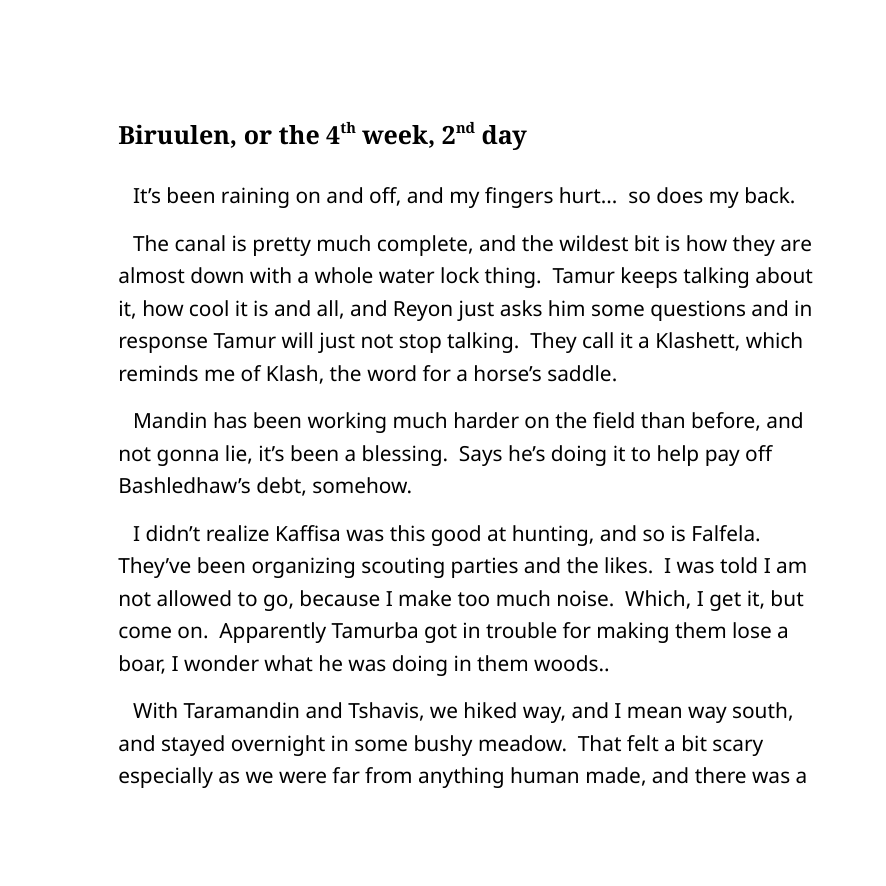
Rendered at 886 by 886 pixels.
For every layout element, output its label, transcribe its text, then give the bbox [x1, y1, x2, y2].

text I didn’t realize Kaffisa was this good at hunting, and so is Falfela. They’ve been organizing scouting parties and the likes. I was told I am not allowed to go, because I make too much noise. Which, I get it, but come on. Apparently Tamurba got in trouble for making them lose a boar, I wonder what he was doing in them woods.. [118, 519, 827, 678]
text Mandin has been working much harder on the field than before, and not gonna lie, it’s been a blessing. Says he’s doing it to help pay off Bashledhaw’s debt, somehow. [118, 406, 827, 500]
text With Taramandin and Tshavis, we hiked way, and I mean way south, and stayed overnight in some bushy meadow. That felt a bit scary especially as we were far from anything human made, and there was a [118, 696, 827, 790]
subtitle Biruulen, or the 4th week, 2nd day [118, 118, 827, 152]
text The canal is pretty much complete, and the wildest bit is how they are almost down with a whole water lock thing. Tamur keeps talking about it, how cool it is and all, and Reyon just asks him some questions and in response Tamur will just not stop talking. They call it a Klashett, which reminds me of Klash, the word for a horse’s saddle. [118, 229, 827, 388]
text It’s been raining on and off, and my fingers hurt... so does my back. [118, 182, 827, 210]
